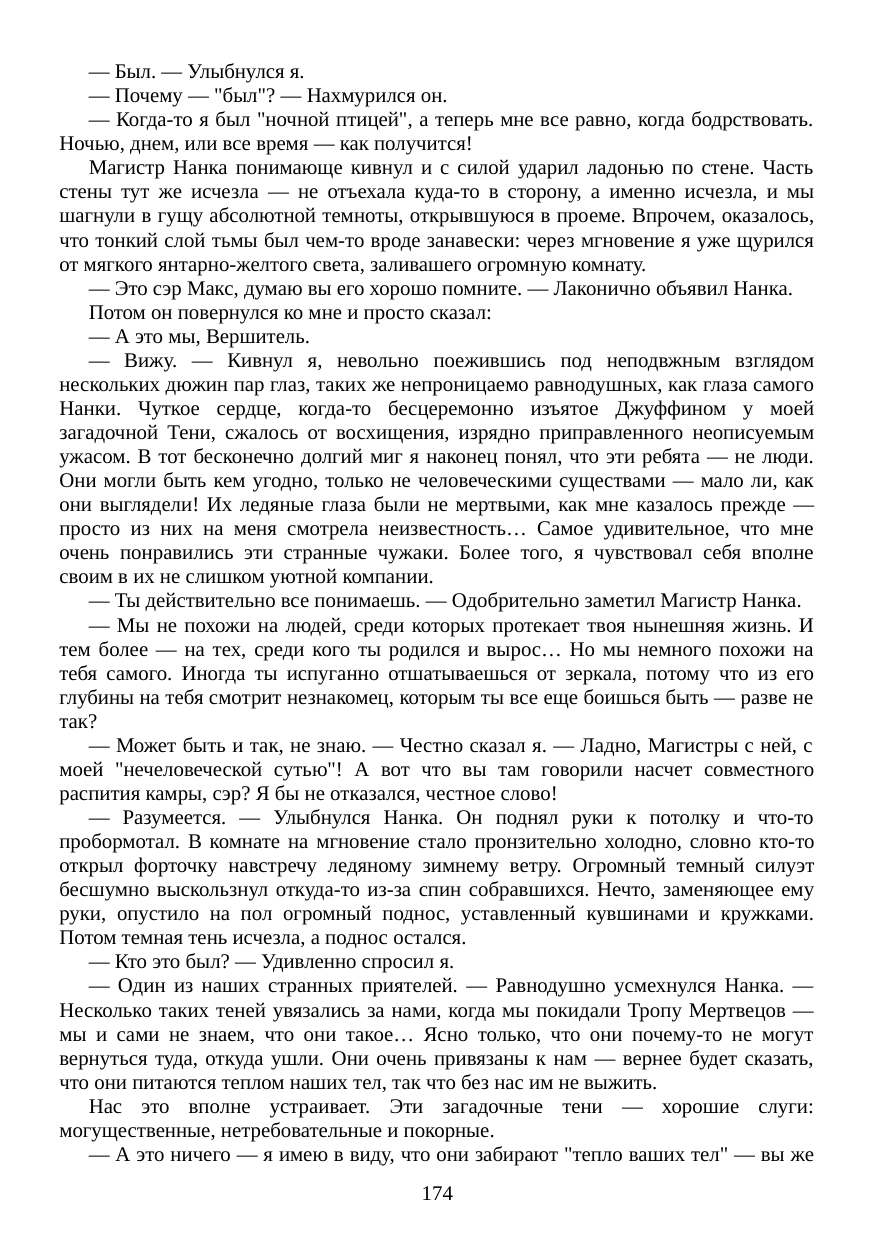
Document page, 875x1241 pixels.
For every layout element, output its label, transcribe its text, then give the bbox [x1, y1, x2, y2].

text — Это сэр Макс, думаю вы его хорошо помните. — Лаконично объявил Нанка. [59, 276, 815, 300]
text — Был. — Улыбнулся я. [59, 59, 815, 83]
text — Разумеется. — Улыбнулся Нанка. Он поднял руки к потолку и что-то пробормотал. В комнате на мгновение стало пронзительно холодно, словно кто-то открыл форточку навстречу ледяному зимнему ветру. Огромный темный силуэт бесшумно выскользнул откуда-то из-за спин собравшихся. Нечто, заменяющее ему руки, опустило на пол огромный поднос, уставленный кувшинами и кружками. Потом темная тень исчезла, а поднос остался. [59, 805, 815, 949]
text — Мы не похожи на людей, среди которых протекает твоя нынешняя жизнь. И тем более — на тех, среди кого ты родился и вырос… Но мы немного похожи на тебя самого. Иногда ты испуганно отшатываешься от зеркала, потому что из его глубины на тебя смотрит незнакомец, которым ты все еще боишься быть — разве не так? [59, 612, 815, 733]
text Потом он повернулся ко мне и просто сказал: [59, 300, 815, 324]
text — Может быть и так, не знаю. — Честно сказал я. — Ладно, Магистры с ней, с моей "нечеловеческой сутью"! А вот что вы там говорили насчет совместного распития камры, сэр? Я бы не отказался, честное слово! [59, 733, 815, 805]
text — Почему — "был"? — Нахмурился он. [59, 83, 815, 107]
text Нас это вполне устраивает. Эти загадочные тени — хорошие слуги: могущественные, нетребовательные и покорные. [59, 1094, 815, 1142]
text — Кто это был? — Удивленно спросил я. [59, 949, 815, 973]
text — Вижу. — Кивнул я, невольно поежившись под неподвжным взглядом нескольких дюжин пар глаз, таких же непроницаемо равнодушных, как глаза самого Нанки. Чуткое сердце, когда-то бесцеремонно изъятое Джуффином у моей загадочной Тени, сжалось от восхищения, изрядно приправленного неописуемым ужасом. В тот бесконечно долгий миг я наконец понял, что эти ребята — не люди. Они могли быть кем угодно, только не человеческими существами — мало ли, как они выглядели! Их ледяные глаза были не мертвыми, как мне казалось прежде — просто из них на меня смотрела неизвестность… Самое удивительное, что мне очень понравились эти странные чужаки. Более того, я чувствовал себя вполне своим в их не слишком уютной компании. [59, 348, 815, 588]
text — Один из наших странных приятелей. — Равнодушно усмехнулся Нанка. — Несколько таких теней увязались за нами, когда мы покидали Тропу Мертвецов — мы и сами не знаем, что они такое… Ясно только, что они почему-то не могут вернуться туда, откуда ушли. Они очень привязаны к нам — вернее будет сказать, что они питаются теплом наших тел, так что без нас им не выжить. [59, 973, 815, 1094]
text — А это мы, Вершитель. [59, 324, 815, 348]
text — А это ничего — я имею в виду, что они забирают "тепло ваших тел" — вы же [59, 1142, 815, 1166]
text Магистр Нанка понимающе кивнул и с силой ударил ладонью по стене. Часть стены тут же исчезла — не отъехала куда-то в сторону, а именно исчезла, и мы шагнули в гущу абсолютной темноты, открывшуюся в проеме. Впрочем, оказалось, что тонкий слой тьмы был чем-то вроде занавески: через мгновение я уже щурился от мягкого янтарно-желтого света, заливашего огромную комнату. [59, 155, 815, 276]
text — Ты действительно все понимаешь. — Одобрительно заметил Магистр Нанка. [59, 588, 815, 612]
text — Когда-то я был "ночной птицей", а теперь мне все равно, когда бодрствовать. Ночью, днем, или все время — как получится! [59, 107, 815, 155]
